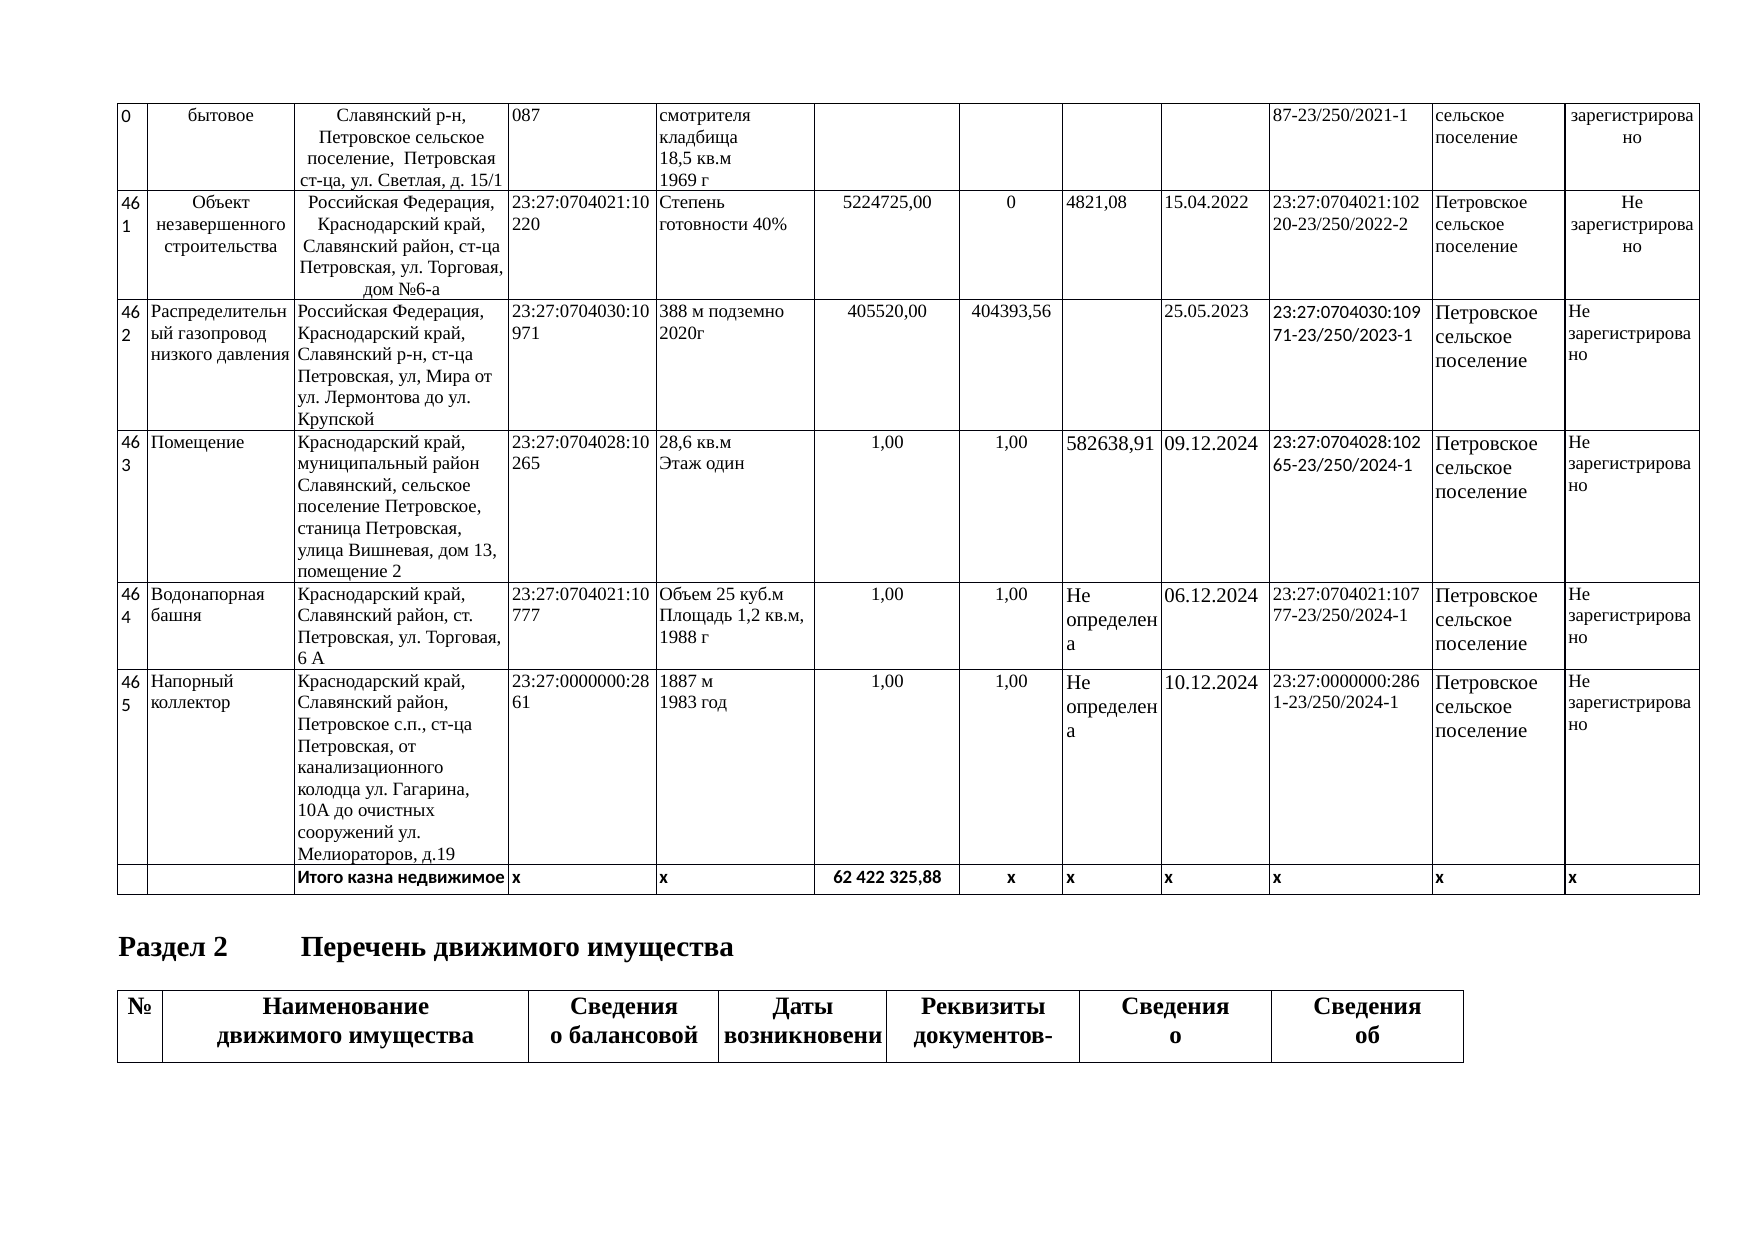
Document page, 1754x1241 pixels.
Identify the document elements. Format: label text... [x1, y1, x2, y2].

table_cell Напорный коллектор [148, 670, 294, 864]
table_cell 1,00 [960, 670, 1062, 864]
table_cell Не определена [1063, 583, 1161, 669]
table_cell 15.04.2022 [1162, 191, 1269, 299]
table_cell х [1433, 865, 1564, 894]
table_cell 1,00 [960, 583, 1062, 669]
table_cell 23:27:0704030:10971 [509, 300, 656, 429]
table_header Даты возникновени [719, 991, 886, 1062]
table_cell Объект незавершенного строительства [148, 191, 294, 299]
table_cell 23:27:0704030:10971-23/250/2023-1 [1270, 300, 1432, 429]
table_header № [118, 991, 162, 1062]
table_cell Российская Федерация, Краснодарский край, Славянский р-н, ст-ца Петровская, ул, Мира от ул. Лермонтова до ул. Крупской [295, 300, 508, 429]
table_cell Славянский р-н, Петровское сельское поселение, Петровская ст-ца, ул. Светлая, д. 15/1 [295, 104, 508, 190]
table_cell 23:27:0704021:10777-23/250/2024-1 [1270, 583, 1432, 669]
table_cell [118, 865, 147, 894]
table_cell 388 м подземно 2020г [657, 300, 814, 429]
table_cell [1162, 104, 1269, 190]
table_cell х [1270, 865, 1432, 894]
table_cell 404393,56 [960, 300, 1062, 429]
table_cell х [509, 865, 656, 894]
table_cell 5224725,00 [815, 191, 959, 299]
table_header Сведения об [1272, 991, 1463, 1062]
table_cell [1063, 300, 1161, 429]
table_cell [148, 865, 294, 894]
table_cell бытовое [148, 104, 294, 190]
table_cell 09.12.2024 [1162, 431, 1269, 582]
table_cell Степень готовности 40% [657, 191, 814, 299]
table_cell х [1162, 865, 1269, 894]
table_cell 405520,00 [815, 300, 959, 429]
table_cell 10.12.2024 [1162, 670, 1269, 864]
table_cell 464 [118, 583, 147, 669]
table_cell 25.05.2023 [1162, 300, 1269, 429]
table_cell 23:27:0704021:10220 [509, 191, 656, 299]
text Раздел 2 Перечень движимого имущества [118, 929, 1636, 962]
table_cell х [1063, 865, 1161, 894]
table_header Сведения о балансовой [529, 991, 718, 1062]
table_cell зарегистрировано [1566, 104, 1699, 190]
table_cell 1,00 [815, 670, 959, 864]
table_cell Краснодарский край, Славянский район, Петровское с.п., ст-ца Петровская, от канализационного колодца ул. Гагарина, 10А до очистных сооружений ул. Мелиораторов, д.19 [295, 670, 508, 864]
table_cell сельское поселение [1433, 104, 1564, 190]
table_cell 06.12.2024 [1162, 583, 1269, 669]
table_header [1685, 990, 1754, 1062]
table_cell [960, 104, 1062, 190]
table_cell Объем 25 куб.м Площадь 1,2 кв.м, 1988 г [657, 583, 814, 669]
table_cell 23:27:0704021:10220-23/250/2022-2 [1270, 191, 1432, 299]
table_header Наименование движимого имущества [163, 991, 528, 1062]
table_cell Не зарегистрировано [1566, 431, 1699, 582]
table_cell 23:27:0000000:2861-23/250/2024-1 [1270, 670, 1432, 864]
table_cell 1887 м 1983 год [657, 670, 814, 864]
table_cell 1,00 [960, 431, 1062, 582]
table_cell Краснодарский край, муниципальный район Славянский, сельское поселение Петровское, станица Петровская, улица Вишневая, дом 13, помещение 2 [295, 431, 508, 582]
table_cell 28,6 кв.м Этаж один [657, 431, 814, 582]
table_cell 461 [118, 191, 147, 299]
table_header Реквизиты документов- [887, 991, 1079, 1062]
table_cell Петровское сельское поселение [1433, 431, 1564, 582]
table_cell Водонапорная башня [148, 583, 294, 669]
table_cell Петровское сельское поселение [1433, 670, 1564, 864]
table_cell Российская Федерация, Краснодарский край, Славянский район, ст-ца Петровская, ул. Торговая, дом №6-а [295, 191, 508, 299]
table_cell [1063, 104, 1161, 190]
table_cell 582638,91 [1063, 431, 1161, 582]
table_cell 4821,08 [1063, 191, 1161, 299]
table_cell 465 [118, 670, 147, 864]
table_cell смотрителя кладбища 18,5 кв.м 1969 г [657, 104, 814, 190]
table_cell Не зарегистрировано [1566, 670, 1699, 864]
table_cell х [1566, 865, 1699, 894]
table_cell 1,00 [815, 431, 959, 582]
table_cell Не зарегистрировано [1566, 191, 1699, 299]
table_cell Петровское сельское поселение [1433, 583, 1564, 669]
table_cell 463 [118, 431, 147, 582]
table_cell 23:27:0704028:10265-23/250/2024-1 [1270, 431, 1432, 582]
table_cell 23:27:0704028:10265 [509, 431, 656, 582]
table_cell Не определена [1063, 670, 1161, 864]
table_header [1464, 990, 1685, 1062]
table_cell 1,00 [815, 583, 959, 669]
table_cell 23:27:0000000:2861 [509, 670, 656, 864]
table_cell Краснодарский край, Славянский район, ст. Петровская, ул. Торговая, 6 А [295, 583, 508, 669]
table_cell [815, 104, 959, 190]
table_cell Не зарегистрировано [1566, 300, 1699, 429]
table_cell 462 [118, 300, 147, 429]
table_cell х [657, 865, 814, 894]
table_cell Итого казна недвижимое [295, 865, 508, 894]
table_cell 0 [118, 104, 147, 190]
table_cell 0 [960, 191, 1062, 299]
table_cell Петровское сельское поселение [1433, 191, 1564, 299]
table_cell Петровское сельское поселение [1433, 300, 1564, 429]
table_header Сведения о [1080, 991, 1271, 1062]
table_cell Распределительный газопровод низкого давления [148, 300, 294, 429]
table_cell 62 422 325,88 [815, 865, 959, 894]
table_cell 087 [509, 104, 656, 190]
table_cell Помещение [148, 431, 294, 582]
table_cell 23:27:0704021:10777 [509, 583, 656, 669]
table_cell х [960, 865, 1062, 894]
table_cell Не зарегистрировано [1566, 583, 1699, 669]
table_cell 87-23/250/2021-1 [1270, 104, 1432, 190]
